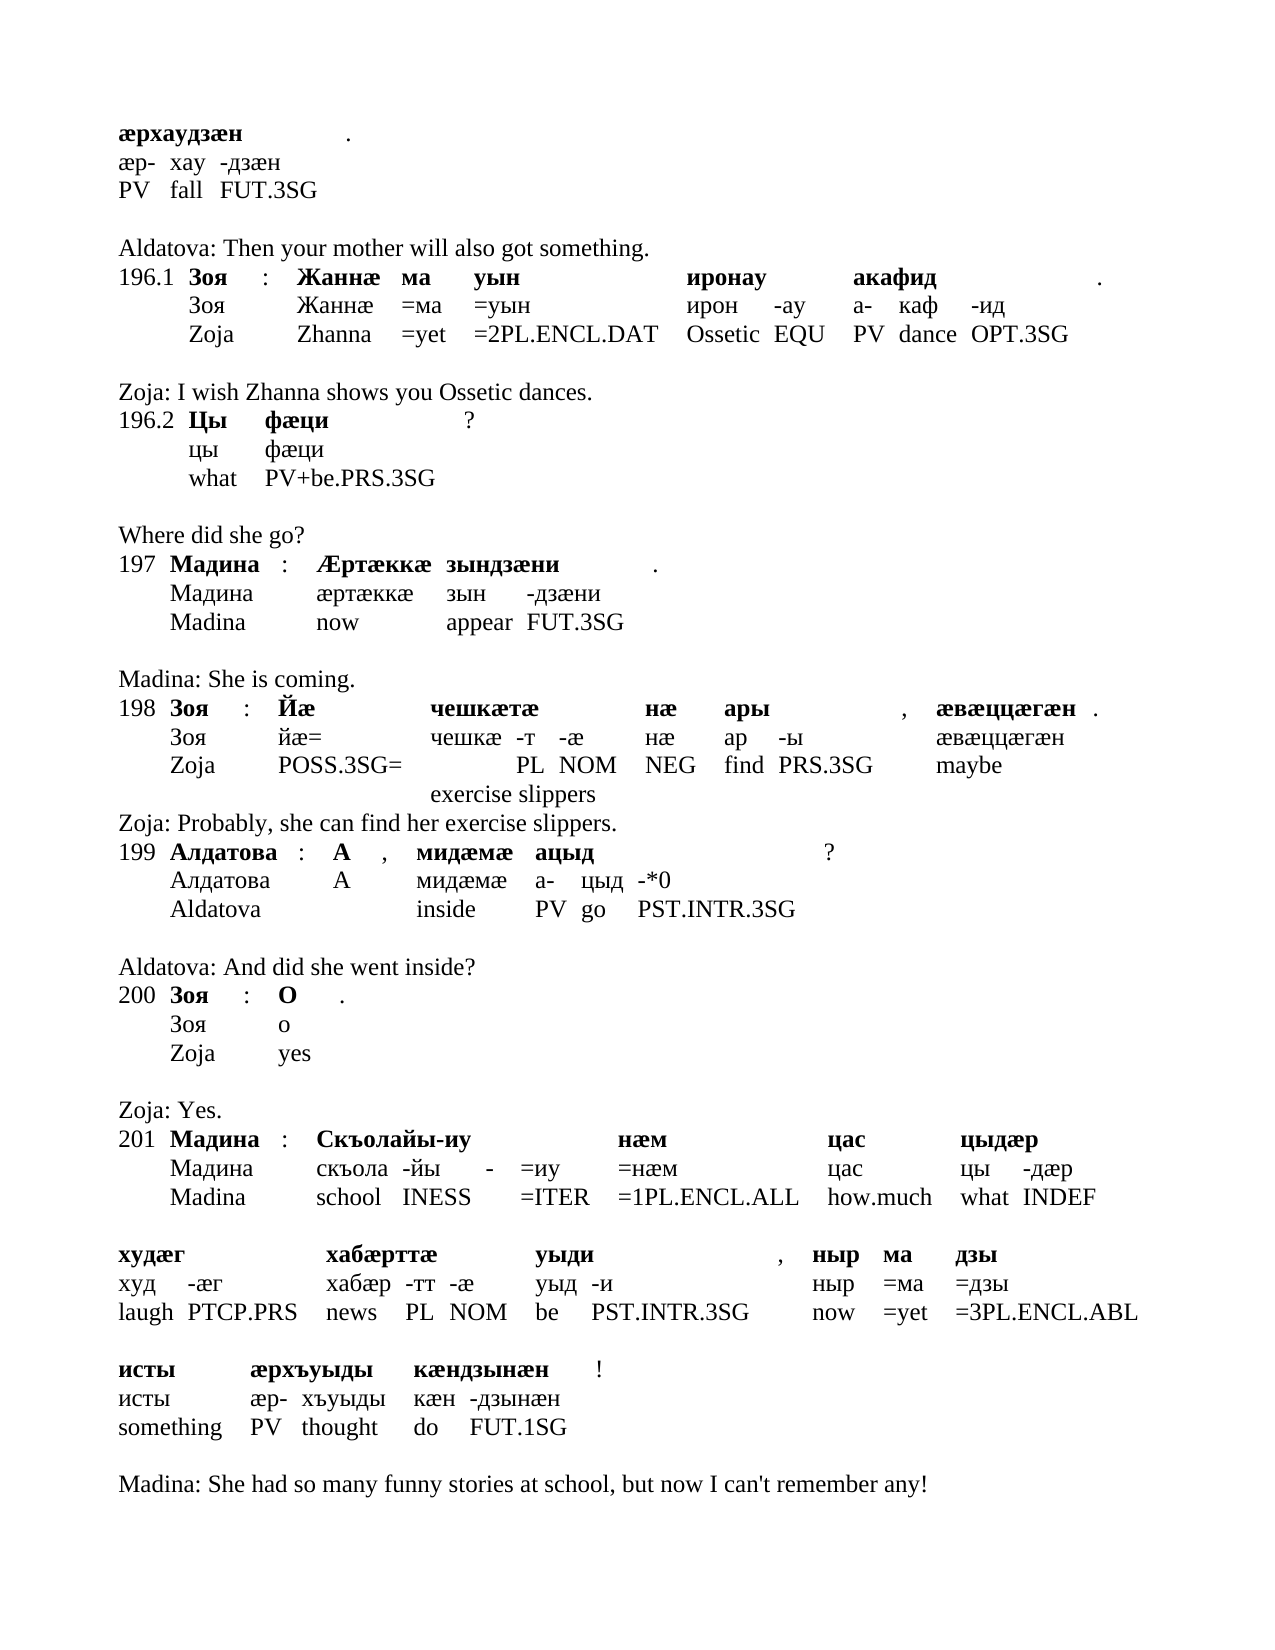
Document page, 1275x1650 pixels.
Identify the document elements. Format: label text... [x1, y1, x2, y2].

text PRS.3SG [778, 751, 873, 779]
text =иу [520, 1153, 590, 1182]
text now [812, 1297, 855, 1326]
text кæн [413, 1383, 456, 1412]
text NOM [449, 1297, 508, 1326]
text 196.1 [118, 262, 174, 291]
text : [243, 693, 264, 722]
text каф [899, 291, 957, 319]
text =3PL.ENCL.ABL [955, 1297, 1139, 1326]
text хъуыды [301, 1383, 386, 1412]
text 197 [118, 549, 156, 578]
text =ма [883, 1268, 928, 1297]
text цас [827, 1153, 932, 1182]
text Мадина [169, 578, 253, 607]
text Where did she go? [118, 521, 1249, 549]
text æрхаудзæн [118, 118, 331, 147]
text news [326, 1297, 391, 1326]
text Зоя [188, 262, 248, 291]
text Madina [169, 1182, 253, 1211]
text фæци [264, 434, 436, 463]
text =нæм [618, 1153, 800, 1182]
text go [581, 894, 624, 923]
text Æртæккæ [316, 549, 432, 578]
text -т [516, 722, 545, 751]
text 198 [118, 693, 156, 722]
text =yet [401, 319, 446, 348]
text цыдæр [960, 1124, 1110, 1153]
text худæг [118, 1239, 312, 1268]
text зындзæни [446, 549, 638, 578]
text what [960, 1182, 1009, 1211]
text хабæр [326, 1268, 391, 1297]
text - [485, 1153, 506, 1182]
text POSS.3SG= [278, 751, 402, 779]
text =ма [401, 291, 446, 319]
text inside [416, 894, 507, 923]
text : [262, 262, 283, 291]
text акафид [853, 262, 1083, 291]
text худ [118, 1268, 174, 1297]
text . [1092, 693, 1113, 722]
text exercise slippers [430, 779, 631, 808]
text -тт [405, 1268, 435, 1297]
text 200 [118, 981, 156, 1009]
text what [188, 463, 237, 492]
text -ид [971, 291, 1069, 319]
text Мадина [169, 549, 267, 578]
text PST.INTR.3SG [591, 1297, 750, 1326]
text INDEF [1023, 1182, 1096, 1211]
text О [278, 981, 325, 1009]
text А [333, 866, 354, 894]
text а- [535, 866, 567, 894]
text ! [595, 1354, 616, 1383]
text Йæ [278, 693, 416, 722]
text FUT.1SG [469, 1412, 567, 1441]
text нæ [645, 693, 710, 722]
text уыди [535, 1239, 763, 1268]
text исты [118, 1383, 222, 1412]
text ма [883, 1239, 941, 1268]
text Зоя [188, 291, 234, 319]
text Зоя [169, 693, 229, 722]
text -æг [187, 1268, 298, 1297]
text : [281, 1124, 302, 1153]
text фæци [264, 406, 450, 434]
text PV+be.PRS.3SG [264, 463, 436, 492]
text цыд [581, 866, 624, 894]
text Зоя [169, 1009, 215, 1038]
text æвæццæгæн [936, 693, 1078, 722]
text 199 [118, 837, 156, 866]
text -йы [402, 1153, 472, 1182]
text maybe [936, 751, 1065, 779]
text Ossetic [686, 319, 760, 348]
text appear [446, 607, 513, 636]
text æр- [118, 147, 156, 176]
text Zoja: Yes. [118, 1096, 1249, 1124]
text PTCP.PRS [187, 1297, 298, 1326]
text А [333, 837, 368, 866]
text ацыд [535, 837, 810, 866]
text кæндзынæн [413, 1354, 581, 1383]
text мидæмæ [416, 837, 521, 866]
text ? [824, 837, 845, 866]
text Цы [188, 406, 251, 434]
text нæ [645, 722, 696, 751]
text Мадина [169, 1153, 253, 1182]
text laugh [118, 1297, 174, 1326]
text INESS [402, 1182, 472, 1211]
text æрхъуыды [250, 1354, 399, 1383]
text yes [278, 1038, 311, 1067]
text . [652, 549, 673, 578]
text Madina [169, 607, 253, 636]
text =2PL.ENCL.DAT [474, 319, 659, 348]
text скъола [316, 1153, 388, 1182]
text PV [118, 176, 156, 204]
text 201 [118, 1124, 156, 1153]
text =дзы [955, 1268, 1139, 1297]
text PST.INTR.3SG [637, 894, 796, 923]
text , [777, 1239, 798, 1268]
text цы [960, 1153, 1009, 1182]
text Зоя [169, 981, 229, 1009]
text -дæр [1023, 1153, 1096, 1182]
text PL [405, 1297, 435, 1326]
text Zoja [169, 751, 215, 779]
text дзы [955, 1239, 1153, 1268]
text fall [169, 176, 206, 204]
text thought [301, 1412, 386, 1441]
text ныр [812, 1268, 855, 1297]
text Жаннæ [297, 262, 387, 291]
text now [316, 607, 414, 636]
text Zoja: Probably, she can find her exercise slippers. [118, 808, 1249, 837]
text PV [853, 319, 885, 348]
text Мадина [169, 1124, 267, 1153]
text чешкæ [430, 722, 502, 751]
text FUT.3SG [526, 607, 624, 636]
text PV [535, 894, 567, 923]
text Zoja: I wish Zhanna shows you Ossetic dances. [118, 377, 1249, 406]
text иронау [686, 262, 839, 291]
text йæ= [278, 722, 402, 751]
text -дзæн [219, 147, 317, 176]
text do [413, 1412, 456, 1441]
text Madina: She had so many funny stories at school, but now I can't remember any! [118, 1469, 1249, 1498]
text -дзæни [526, 578, 624, 607]
text FUT.3SG [219, 176, 317, 204]
text Алдатова [169, 837, 284, 866]
text =уын [474, 291, 659, 319]
text -æ [449, 1268, 508, 1297]
text Madina: She is coming. [118, 664, 1249, 693]
text ары [724, 693, 887, 722]
text =yet [883, 1297, 928, 1326]
text -æ [559, 722, 617, 751]
text ирон [686, 291, 760, 319]
text be [535, 1297, 577, 1326]
text нæм [618, 1124, 814, 1153]
text find [724, 751, 764, 779]
text something [118, 1412, 222, 1441]
text -ау [774, 291, 825, 319]
text NEG [645, 751, 696, 779]
text Зоя [169, 722, 215, 751]
text ар [724, 722, 764, 751]
text EQU [774, 319, 825, 348]
text . [345, 118, 366, 147]
text чешкæтæ [430, 693, 631, 722]
text хау [169, 147, 206, 176]
text OPT.3SG [971, 319, 1069, 348]
text : [243, 981, 264, 1009]
text æр- [250, 1383, 288, 1412]
text : [281, 549, 302, 578]
text Zoja [169, 1038, 215, 1067]
text Aldatova: And did she went inside? [118, 952, 1249, 981]
text мидæмæ [416, 866, 507, 894]
text =1PL.ENCL.ALL [618, 1182, 800, 1211]
text . [1096, 262, 1117, 291]
text Aldatova: Then your mother will also got something. [118, 233, 1249, 262]
text how.much [827, 1182, 932, 1211]
text school [316, 1182, 388, 1211]
text Алдатова [169, 866, 270, 894]
text 196.2 [118, 406, 174, 434]
text уын [474, 262, 673, 291]
text , [901, 693, 922, 722]
text Скъолайы-иу [316, 1124, 604, 1153]
text ныр [812, 1239, 869, 1268]
text -*0 [637, 866, 796, 894]
text -дзынæн [469, 1383, 567, 1412]
text Zhanna [297, 319, 374, 348]
text æвæццæгæн [936, 722, 1065, 751]
text PV [250, 1412, 288, 1441]
text ? [463, 406, 484, 434]
text -и [591, 1268, 750, 1297]
text ма [401, 262, 460, 291]
text Zoja [188, 319, 234, 348]
text Aldatova [169, 894, 270, 923]
text , [381, 837, 402, 866]
text Жаннæ [297, 291, 374, 319]
text зын [446, 578, 513, 607]
text =ITER [520, 1182, 590, 1211]
text æртæккæ [316, 578, 414, 607]
text а- [853, 291, 885, 319]
text -ы [778, 722, 873, 751]
text исты [118, 1354, 236, 1383]
text цы [188, 434, 237, 463]
text уыд [535, 1268, 577, 1297]
text цас [827, 1124, 946, 1153]
text о [278, 1009, 311, 1038]
text NOM [559, 751, 617, 779]
text PL [516, 751, 545, 779]
text хабæрттæ [326, 1239, 521, 1268]
text . [339, 981, 360, 1009]
text : [298, 837, 319, 866]
text dance [899, 319, 957, 348]
